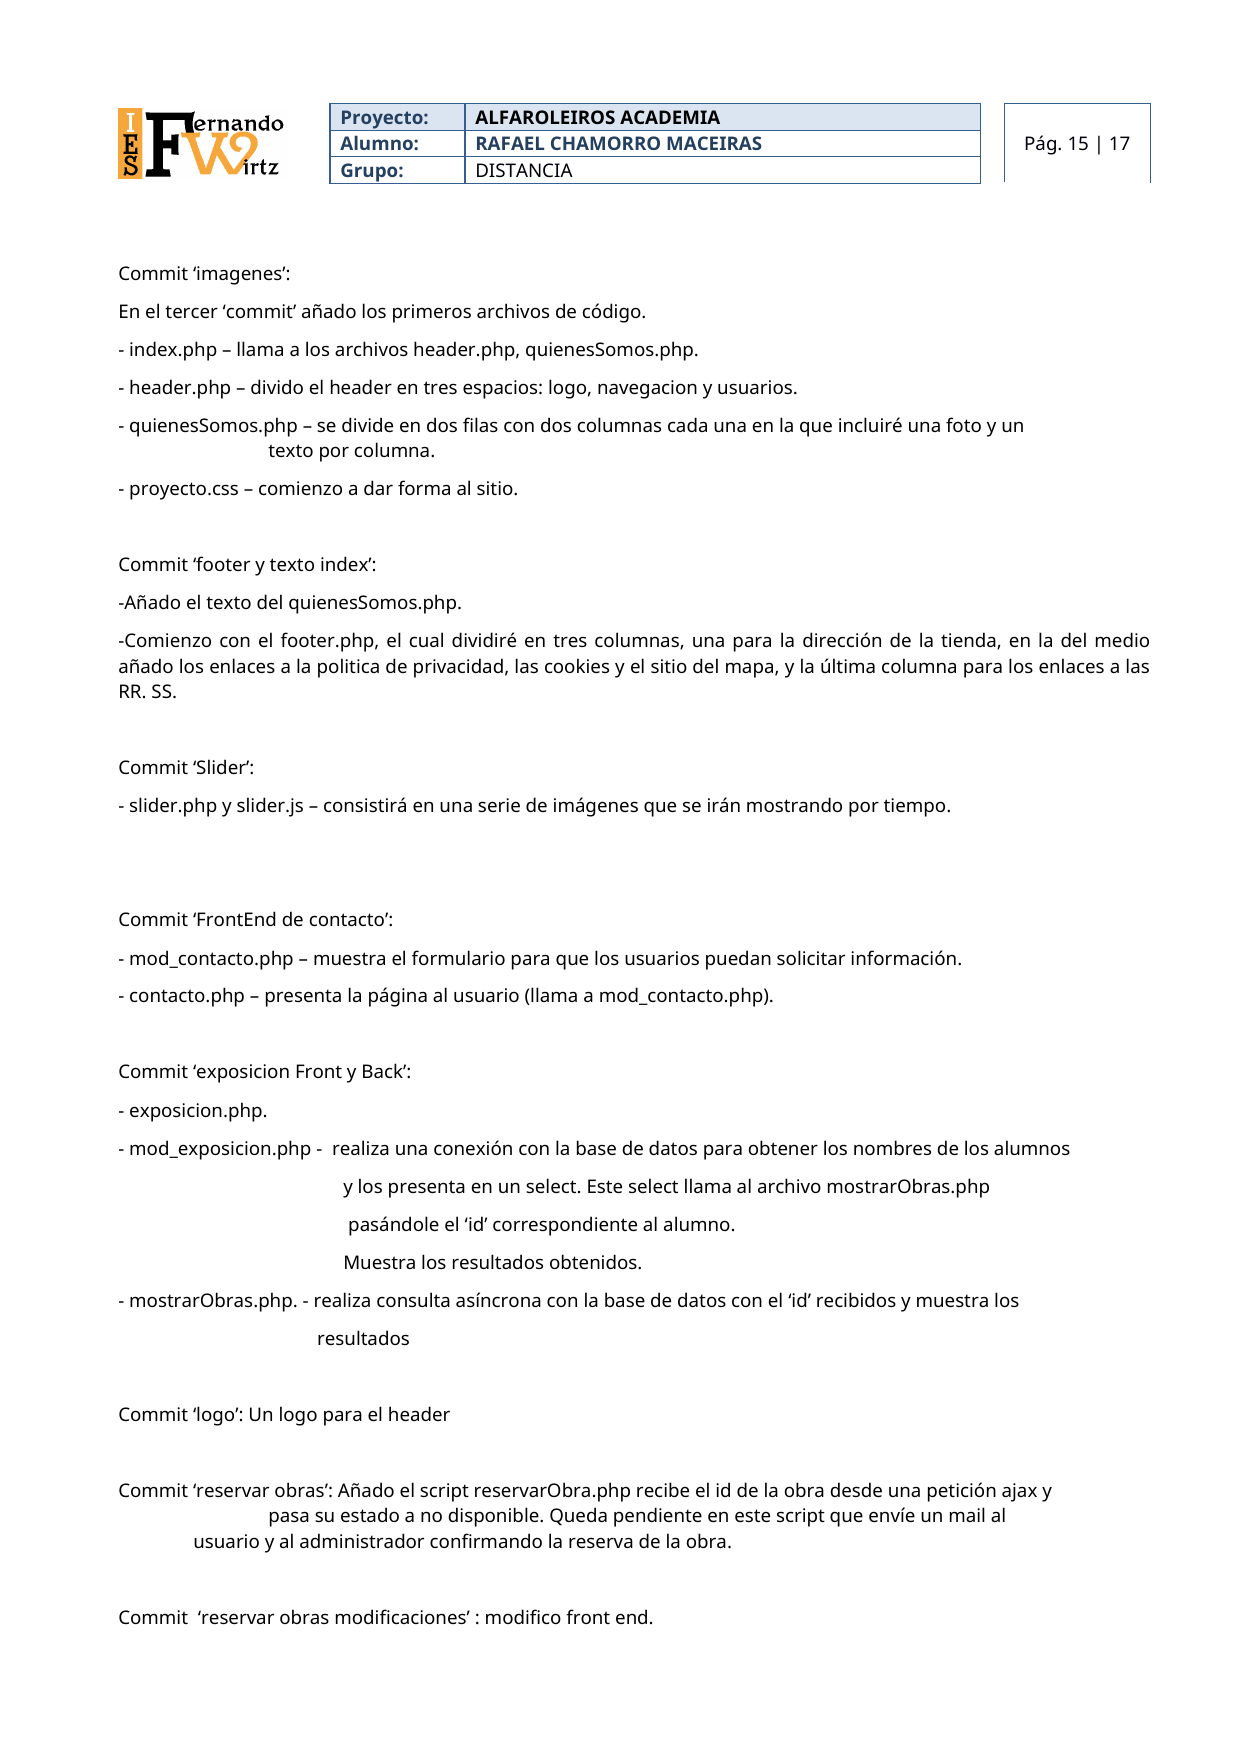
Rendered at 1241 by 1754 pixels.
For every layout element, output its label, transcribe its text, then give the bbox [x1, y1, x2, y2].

text - header.php – divido el header en tres espacios: logo, navegacion y usuarios. [118, 374, 1152, 399]
text resultados [118, 1325, 1152, 1351]
text En el tercer ‘commit’ añado los primeros archivos de código. [118, 298, 1152, 323]
text Muestra los resultados obtenidos. [118, 1249, 1152, 1274]
text Commit ‘Slider’: [118, 755, 1152, 780]
text - mod_exposicion.php - realiza una conexión con la base de datos para obtener los nombres de los alumnos [118, 1135, 1152, 1160]
text Commit ‘exposicion Front y Back’: [118, 1059, 1152, 1084]
text Commit ‘imagenes’: [118, 260, 1152, 285]
text pasándole el ‘id’ correspondiente al alumno. [118, 1211, 1152, 1236]
text - mostrarObras.php. - realiza consulta asíncrona con la base de datos con el ‘id’ recibidos y muestra los [118, 1287, 1152, 1312]
text -Añado el texto del quienesSomos.php. [118, 589, 1152, 615]
text - quienesSomos.php – se divide en dos filas con dos columnas cada una en la que incluiré una foto y un texto por columna. [118, 412, 1152, 463]
text - slider.php y slider.js – consistirá en una serie de imágenes que se irán mostrando por tiempo. [118, 793, 1152, 818]
picture [118, 108, 287, 179]
text Commit ‘footer y texto index’: [118, 552, 1152, 577]
text y los presenta en un select. Este select llama al archivo mostrarObras.php [118, 1173, 1152, 1198]
text Commit ‘reservar obras modificaciones’ : modifico front end. [118, 1604, 1152, 1630]
text - index.php – llama a los archivos header.php, quienesSomos.php. [118, 336, 1152, 361]
text - mod_contacto.php – muestra el formulario para que los usuarios puedan solicitar información. [118, 945, 1152, 970]
text Commit ‘reservar obras’: Añado el script reservarObra.php recibe el id de la obra desde una petición ajax y pasa su estado a no disponible. Queda pendiente en este script que envíe un mail al usuario y al administrador confirmando la reserva de la obra. [118, 1477, 1152, 1554]
text Commit ‘FrontEnd de contacto’: [118, 907, 1152, 932]
text - contacto.php – presenta la página al usuario (llama a mod_contacto.php). [118, 983, 1152, 1008]
text Commit ‘logo’: Un logo para el header [118, 1401, 1152, 1427]
text -Comienzo con el footer.php, el cual dividiré en tres columnas, una para la dirección de la tienda, en la del medio añado los enlaces a la politica de privacidad, las cookies y el sitio del mapa, y la última columna para los enlaces a las RR. SS. [118, 628, 1152, 704]
text - proyecto.css – comienzo a dar forma al sitio. [118, 476, 1152, 501]
text - exposicion.php. [118, 1097, 1152, 1122]
